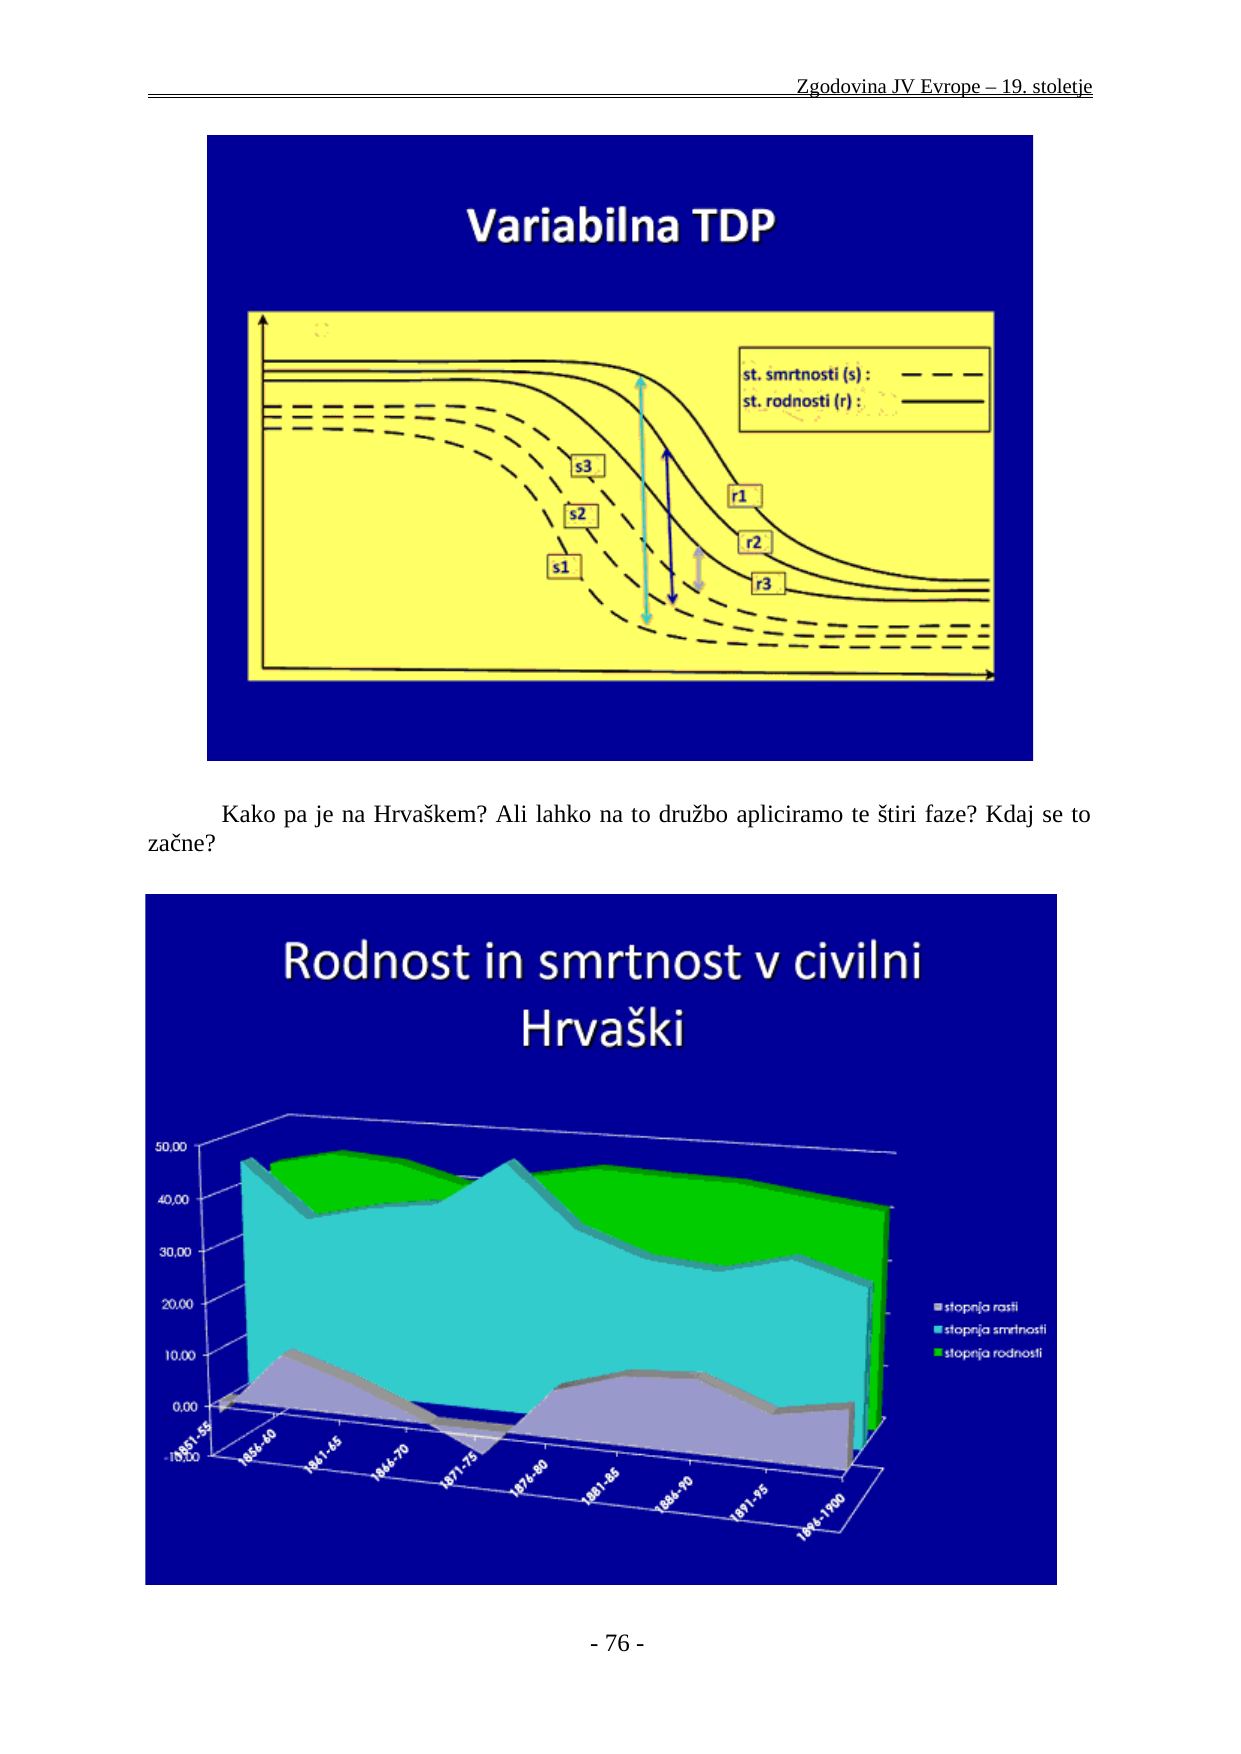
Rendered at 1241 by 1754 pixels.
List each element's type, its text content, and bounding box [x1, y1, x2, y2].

text Kako pa je na Hrvaškem? Ali lahko na to družbo apliciramo te štiri faze? Kdaj se to začne? [148, 799, 1093, 856]
